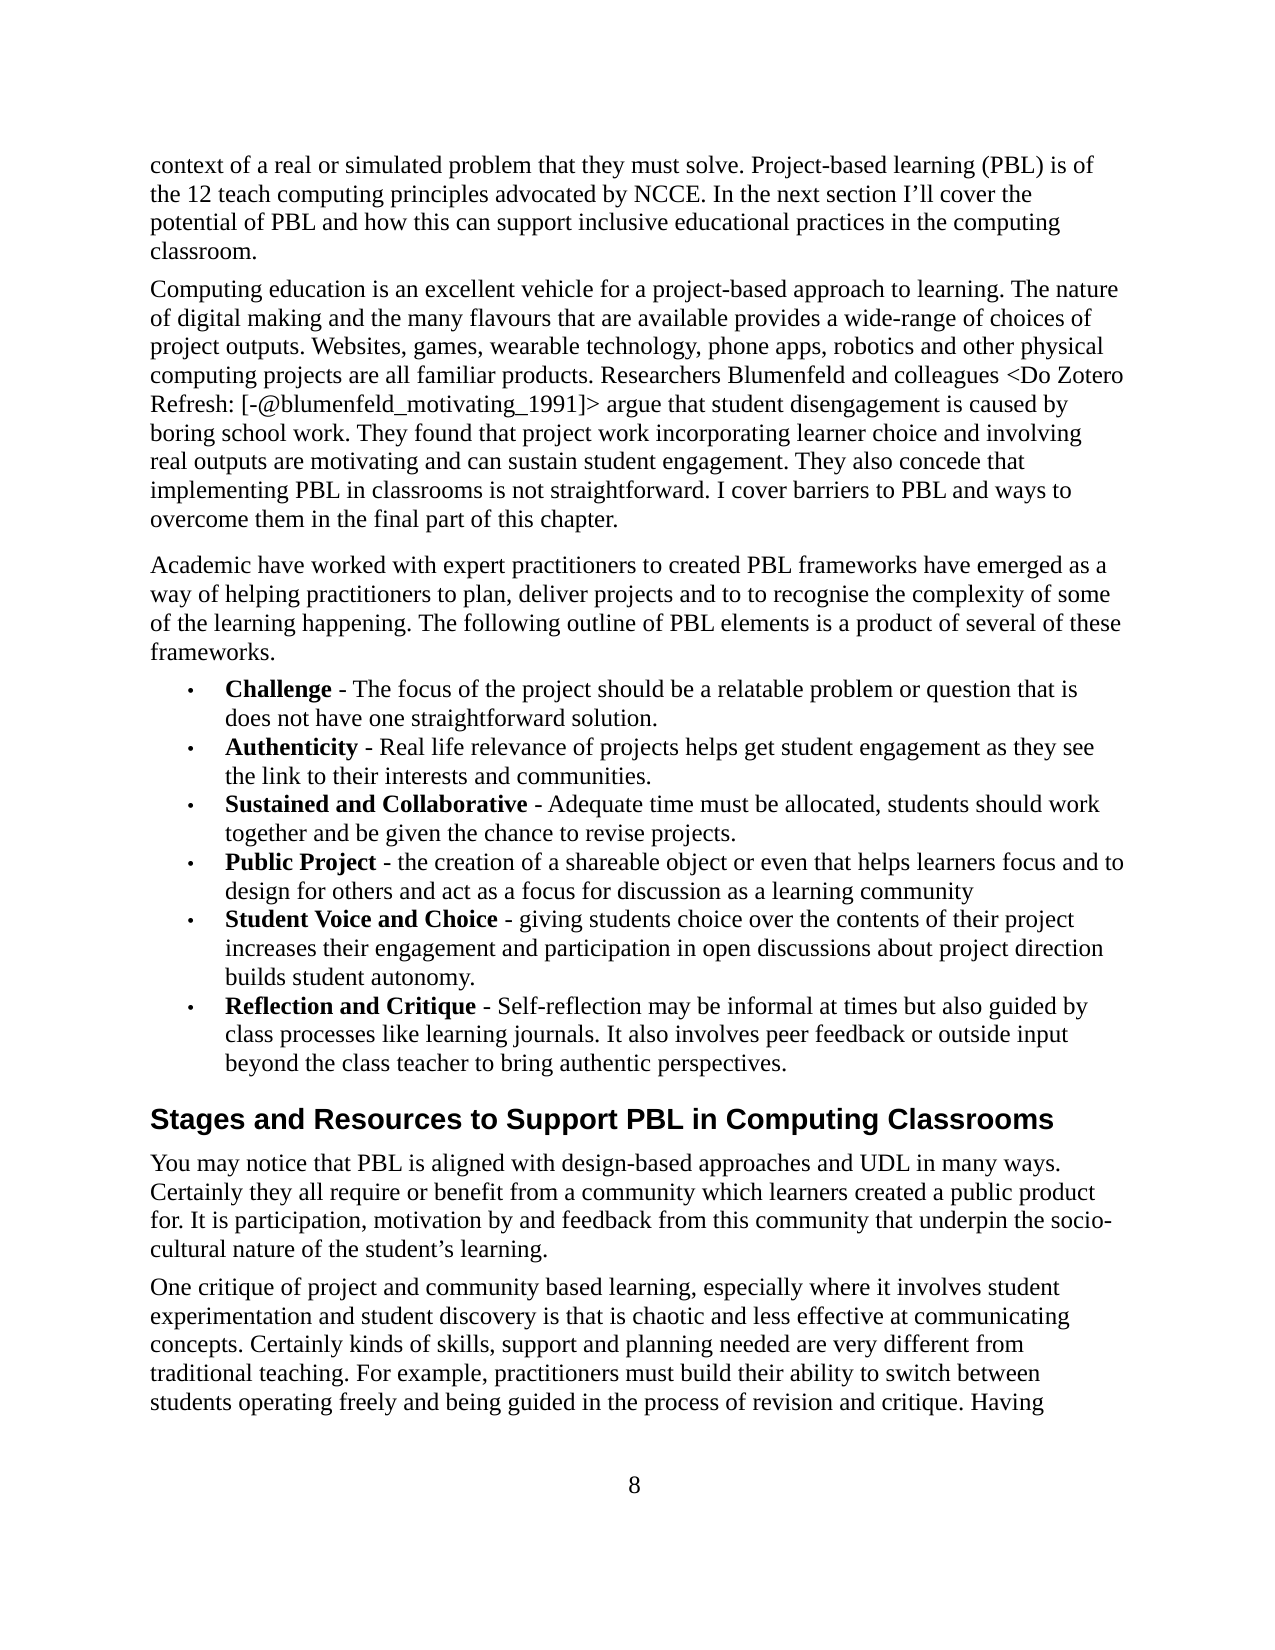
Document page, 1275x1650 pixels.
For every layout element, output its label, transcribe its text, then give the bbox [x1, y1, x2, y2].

text Academic have worked with expert practitioners to created PBL frameworks have emerged as a way of helping practitioners to plan, deliver projects and to to recognise the complexity of some of the learning happening. The following outline of PBL elements is a product of several of these frameworks. [150, 551, 1125, 666]
list Student Voice and Choice - giving students choice over the contents of their project increases their engagement and participation in open discussions about project direction builds student autonomy. [187, 904, 1125, 991]
list Reflection and Critique - Self-reflection may be informal at times but also guided by class processes like learning journals. It also involves peer feedback or outside input beyond the class teacher to bring authentic perspectives. [187, 991, 1125, 1077]
subtitle Stages and Resources to Support PBL in Computing Classrooms [150, 1102, 1125, 1136]
text context of a real or simulated problem that they must solve. Project-based learning (PBL) is of the 12 teach computing principles advocated by NCCE. In the next section I’ll cover the potential of PBL and how this can support inclusive educational practices in the computing classroom. [150, 150, 1125, 265]
text Computing education is an excellent vehicle for a project-based approach to learning. The nature of digital making and the many flavours that are available provides a wide-range of choices of project outputs. Websites, games, wearable technology, phone apps, robotics and other physical computing projects are all familiar products. Researchers Blumenfeld and colleagues <Do Zotero Refresh: [-@blumenfeld_motivating_1991]> argue that student disengagement is caused by boring school work. They found that project work incorporating learner choice and involving real outputs are motivating and can sustain student engagement. They also concede that implementing PBL in classrooms is not straightforward. I cover barriers to PBL and ways to overcome them in the final part of this chapter. [150, 274, 1125, 533]
list Authenticity - Real life relevance of projects helps get student engagement as they see the link to their interests and communities. [187, 732, 1125, 789]
text One critique of project and community based learning, especially where it involves student experimentation and student discovery is that is chaotic and less effective at communicating concepts. Certainly kinds of skills, support and planning needed are very different from traditional teaching. For example, practitioners must build their ability to switch between students operating freely and being guided in the process of revision and critique. Having [150, 1272, 1125, 1416]
list Challenge - The focus of the project should be a relatable problem or question that is does not have one straightforward solution. [187, 674, 1125, 732]
list Public Project - the creation of a shareable object or even that helps learners focus and to design for others and act as a focus for discussion as a learning community [187, 847, 1125, 904]
list Sustained and Collaborative - Adequate time must be allocated, students should work together and be given the chance to revise projects. [187, 789, 1125, 847]
text You may notice that PBL is aligned with design-based approaches and UDL in many ways. Certainly they all require or benefit from a community which learners created a public product for. It is participation, motivation by and feedback from this community that underpin the socio-cultural nature of the student’s learning. [150, 1148, 1125, 1263]
